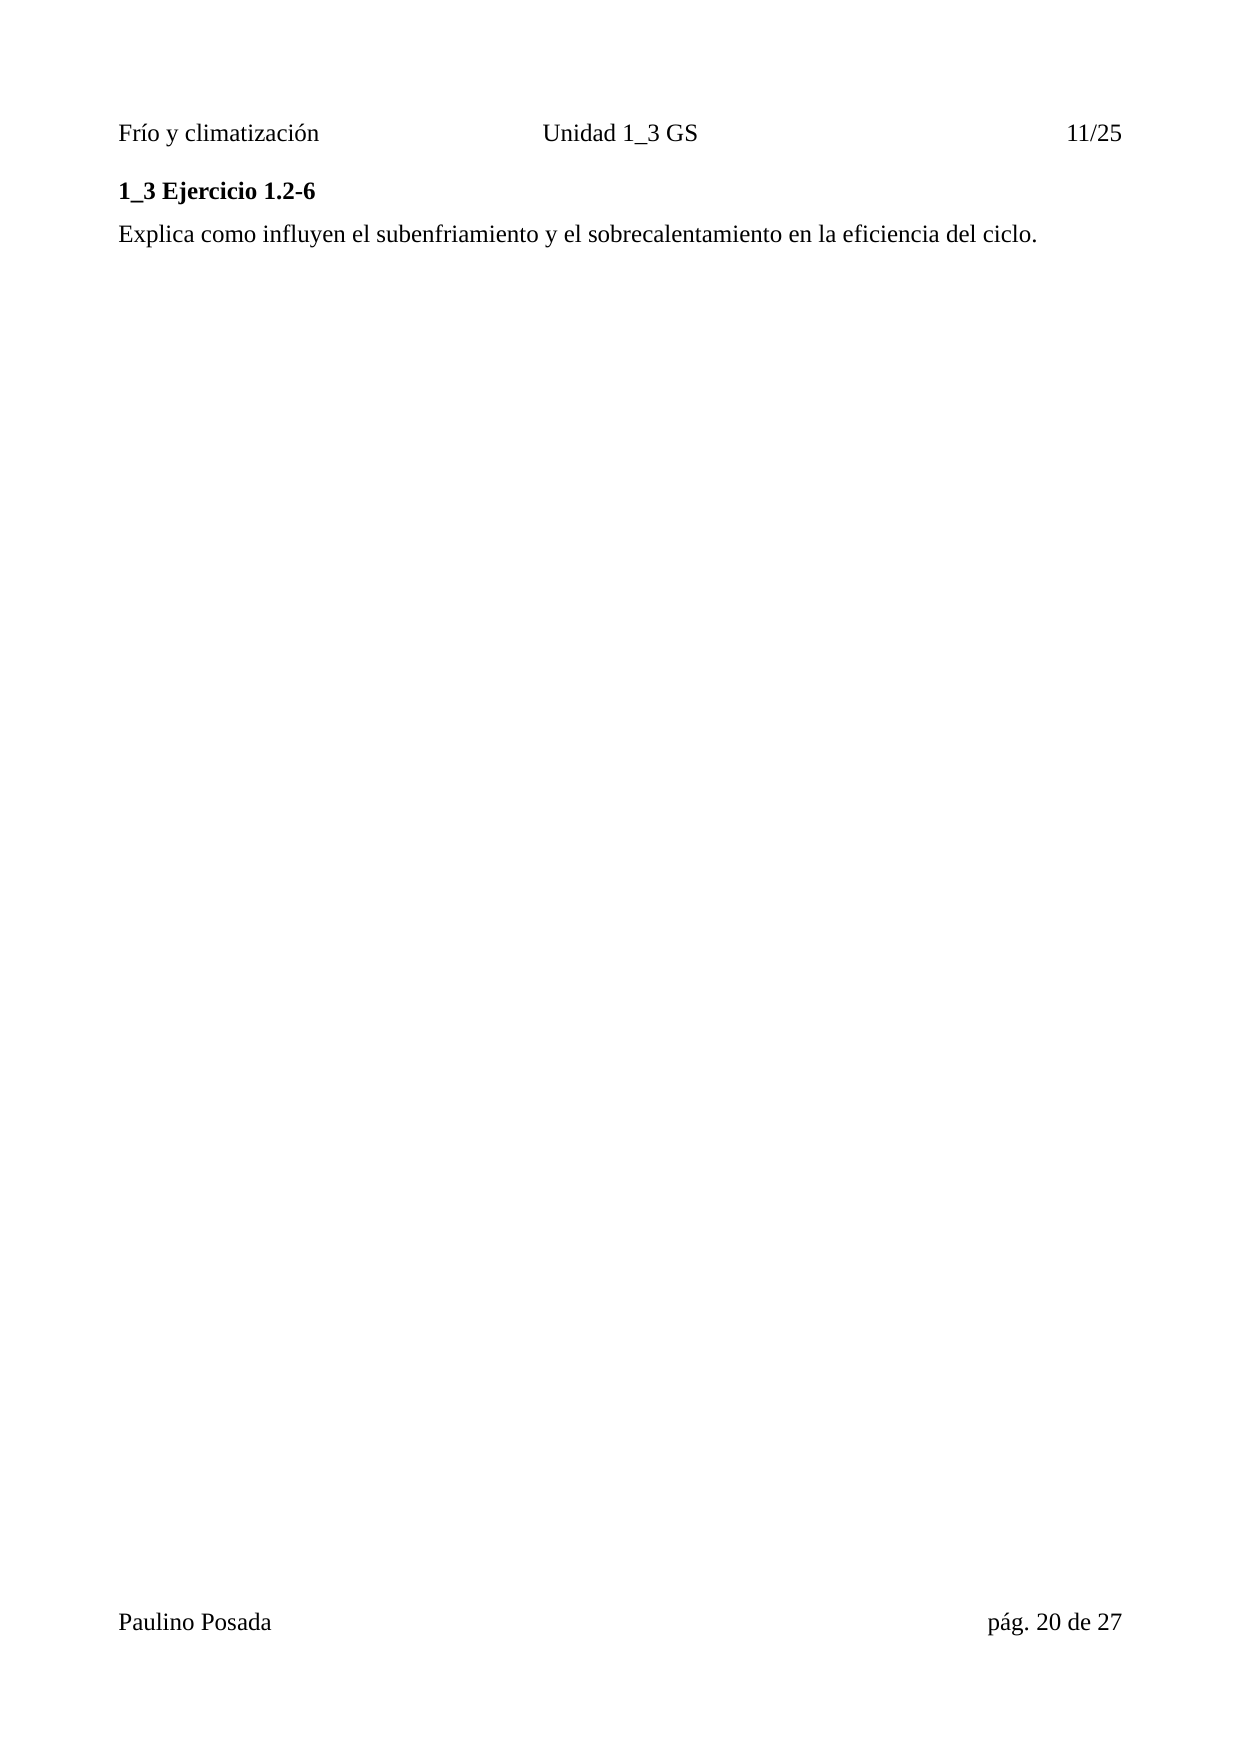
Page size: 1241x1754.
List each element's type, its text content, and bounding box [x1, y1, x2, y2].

text 1_3 Ejercicio 1.2-6 [118, 176, 1122, 205]
text Explica como influyen el subenfriamiento y el sobrecalentamiento en la eficiencia del ciclo. [118, 219, 1122, 248]
